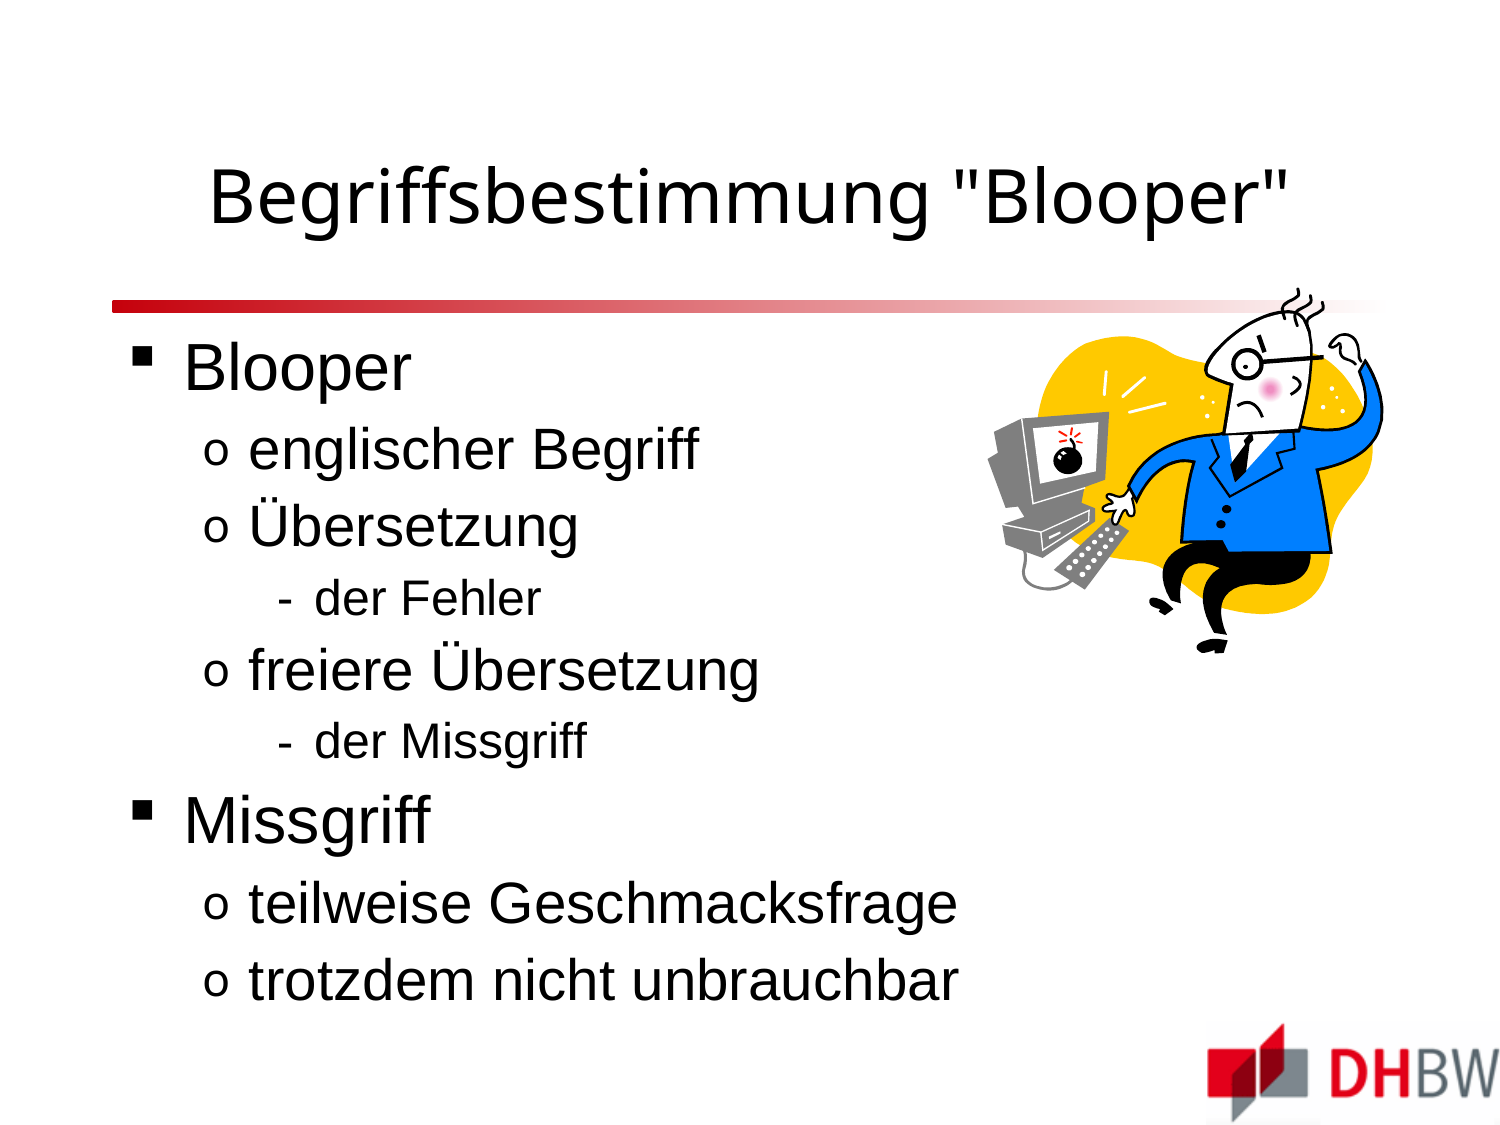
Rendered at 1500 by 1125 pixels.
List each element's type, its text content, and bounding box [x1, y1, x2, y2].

picture [987, 287, 1393, 654]
picture [1206, 1021, 1500, 1125]
title Begriffsbestimmung "Blooper" [112, 99, 1388, 288]
list Blooper englischer Begriff Übersetzung der Fehler freiere Übersetzung der Missgriff Missgriff teilweise Geschmacksfrage trotzdem nicht unbrauchbar [112, 324, 1388, 1051]
